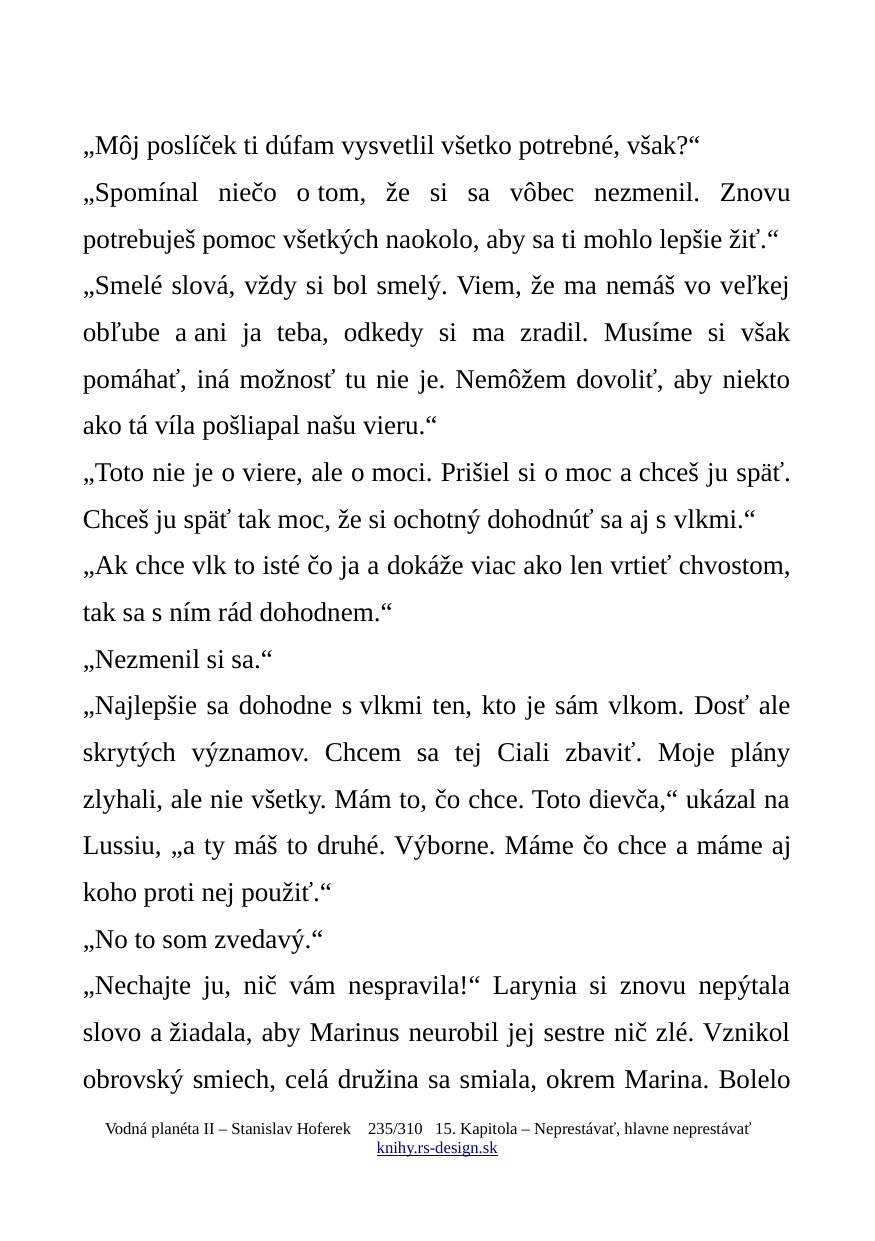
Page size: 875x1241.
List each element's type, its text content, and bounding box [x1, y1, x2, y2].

text „Toto nie je o viere, ale o moci. Prišiel si o moc a chceš ju späť. Chceš ju späť tak moc, že si ochotný dohodnúť sa aj s vlkmi.“ [83, 456, 791, 534]
text „Nezmenil si sa.“ [83, 643, 791, 674]
text „Nechajte ju, nič vám nespravila!“ Larynia si znovu nepýtala slovo a žiadala, aby Marinus neurobil jej sestre nič zlé. Vznikol obrovský smiech, celá družina sa smiala, okrem Marina. Bolelo [83, 969, 791, 1094]
text „Ak chce vlk to isté čo ja a dokáže viac ako len vrtieť chvostom, tak sa s ním rád dohodnem.“ [83, 549, 791, 627]
text „Smelé slová, vždy si bol smelý. Viem, že ma nemáš vo veľkej obľube a ani ja teba, odkedy si ma zradil. Musíme si však pomáhať, iná možnosť tu nie je. Nemôžem dovoliť, aby niekto ako tá víla pošliapal našu vieru.“ [83, 269, 791, 441]
text „Spomínal niečo o tom, že si sa vôbec nezmenil. Znovu potrebuješ pomoc všetkých naokolo, aby sa ti mohlo lepšie žiť.“ [83, 176, 791, 254]
text „Najlepšie sa dohodne s vlkmi ten, kto je sám vlkom. Dosť ale skrytých významov. Chcem sa tej Ciali zbaviť. Moje plány zlyhali, ale nie všetky. Mám to, čo chce. Toto dievča,“ ukázal na Lussiu, „a ty máš to druhé. Výborne. Máme čo chce a máme aj koho proti nej použiť.“ [83, 689, 791, 907]
text „Môj poslíček ti dúfam vysvetlil všetko potrebné, však?“ [83, 129, 791, 161]
text „No to som zvedavý.“ [83, 923, 791, 954]
